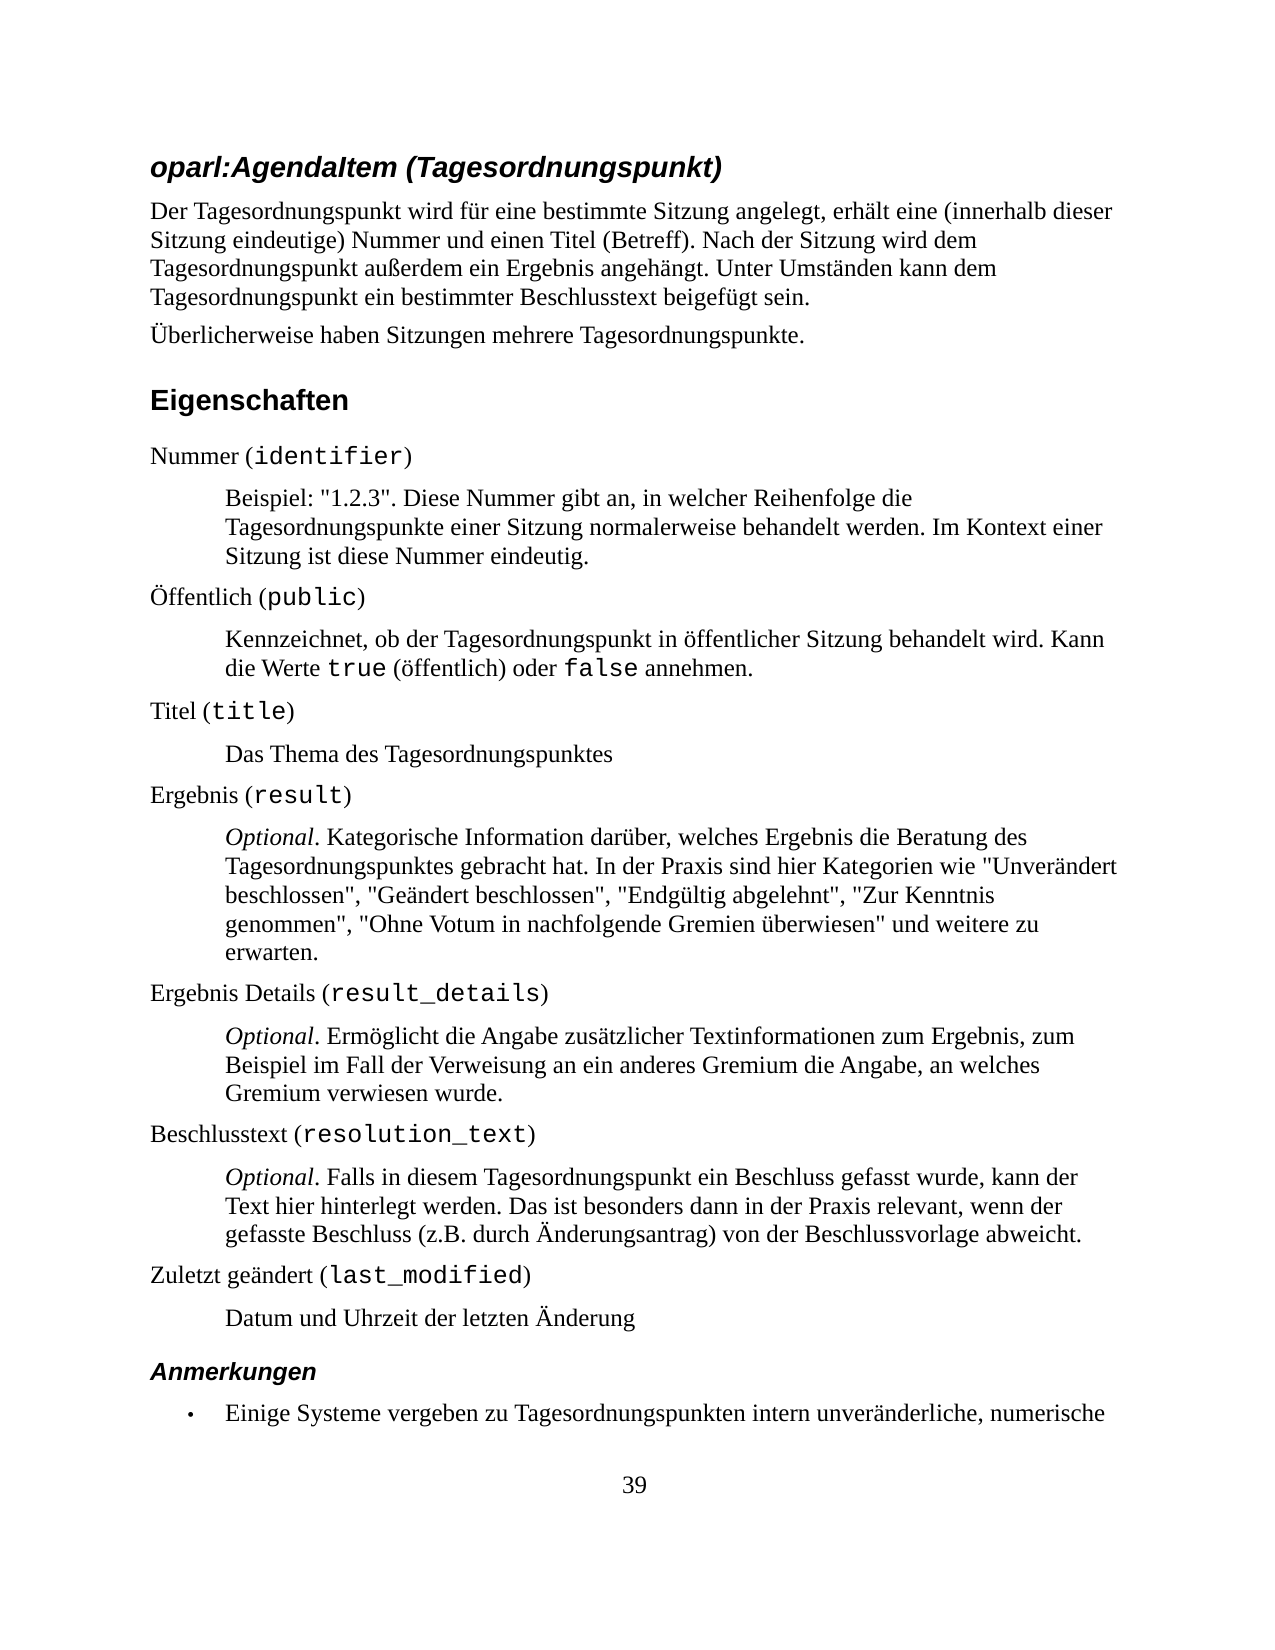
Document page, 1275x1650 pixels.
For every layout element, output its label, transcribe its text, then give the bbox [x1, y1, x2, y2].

text Datum und Uhrzeit der letzten Änderung [225, 1303, 1125, 1332]
text Öffentlich (public) [150, 582, 1125, 613]
list Einige Systeme vergeben zu Tagesordnungspunkten intern unveränderliche, numerische [187, 1398, 1125, 1427]
text Beispiel: "1.2.3". Diese Nummer gibt an, in welcher Reihenfolge die Tagesordnungspunkte einer Sitzung normalerweise behandelt werden. Im Kontext einer Sitzung ist diese Nummer eindeutig. [225, 483, 1125, 570]
text Ergebnis (result) [150, 780, 1125, 811]
text Beschlusstext (resolution_text) [150, 1119, 1125, 1150]
text Zuletzt geändert (last_modified) [150, 1260, 1125, 1291]
text Das Thema des Tagesordnungspunktes [225, 739, 1125, 768]
text Kennzeichnet, ob der Tagesordnungspunkt in öffentlicher Sitzung behandelt wird. Kann die Werte true (öffentlich) oder false annehmen. [225, 624, 1125, 684]
subtitle oparl:AgendaItem (Tagesordnungspunkt) [150, 150, 1125, 183]
text Optional. Ermöglicht die Angabe zusätzlicher Textinformationen zum Ergebnis, zum Beispiel im Fall der Verweisung an ein anderes Gremium die Angabe, an welches Gremium verwiesen wurde. [225, 1021, 1125, 1107]
text Der Tagesordnungspunkt wird für eine bestimmte Sitzung angelegt, erhält eine (innerhalb dieser Sitzung eindeutige) Nummer und einen Titel (Betreff). Nach der Sitzung wird dem Tagesordnungspunkt außerdem ein Ergebnis angehängt. Unter Umständen kann dem Tagesordnungspunkt ein bestimmter Beschlusstext beigefügt sein. [150, 196, 1125, 311]
subtitle Eigenschaften [150, 383, 1125, 416]
subtitle Anmerkungen [150, 1357, 1125, 1385]
text Ergebnis Details (result_details) [150, 978, 1125, 1009]
text Optional. Falls in diesem Tagesordnungspunkt ein Beschluss gefasst wurde, kann der Text hier hinterlegt werden. Das ist besonders dann in der Praxis relevant, wenn der gefasste Beschluss (z.B. durch Änderungsantrag) von der Beschlussvorlage abweicht. [225, 1162, 1125, 1248]
text Optional. Kategorische Information darüber, welches Ergebnis die Beratung des Tagesordnungspunktes gebracht hat. In der Praxis sind hier Kategorien wie "Unverändert beschlossen", "Geändert beschlossen", "Endgültig abgelehnt", "Zur Kenntnis genommen", "Ohne Votum in nachfolgende Gremien überwiesen" und weitere zu erwarten. [225, 822, 1125, 966]
text Nummer (identifier) [150, 441, 1125, 472]
text Titel (title) [150, 696, 1125, 727]
text Überlicherweise haben Sitzungen mehrere Tagesordnungspunkte. [150, 320, 1125, 349]
